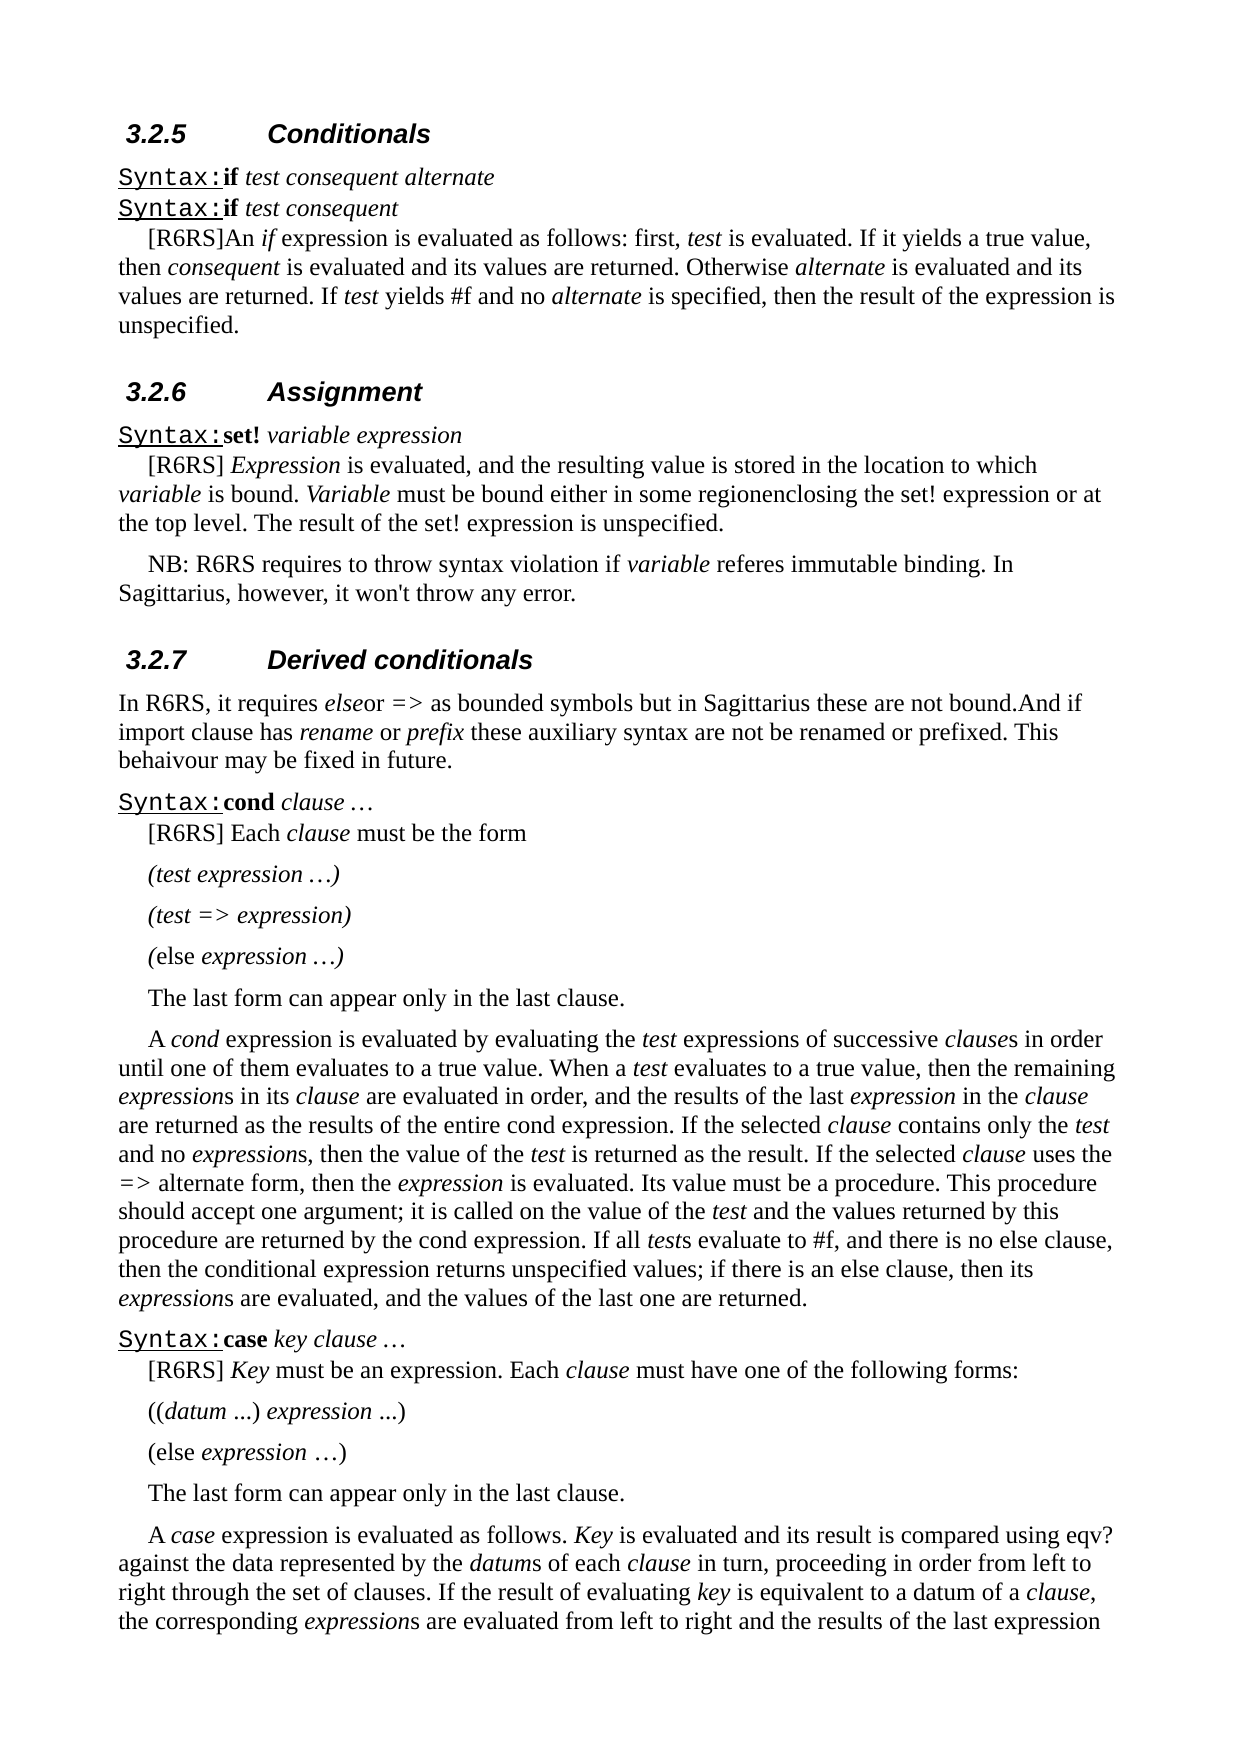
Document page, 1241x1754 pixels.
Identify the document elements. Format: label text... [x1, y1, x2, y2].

text Syntax:cond clause … [118, 787, 1122, 818]
text [R6RS] Each clause must be the form [118, 818, 1122, 846]
text Syntax:if test consequent alternate [118, 162, 1122, 193]
subtitle Derived conditionals [118, 644, 1122, 676]
text (test => expression) [118, 900, 1122, 929]
text (else expression …) [118, 1437, 1122, 1466]
text [R6RS] Key must be an expression. Each clause must have one of the following forms: [118, 1355, 1122, 1383]
text The last form can appear only in the last clause. [118, 1478, 1122, 1507]
text NB: R6RS requires to throw syntax violation if variable referes immutable binding. In Sagittarius, however, it won't throw any error. [118, 549, 1122, 607]
subtitle Assignment [118, 376, 1122, 407]
text Syntax:case key clause … [118, 1324, 1122, 1355]
text Syntax:set! variable expression [118, 420, 1122, 451]
text A cond expression is evaluated by evaluating the test expressions of successive clauses in order until one of them evaluates to a true value. When a test evaluates to a true value, then the remaining expressions in its clause are evaluated in order, and the results of the last expression in the clause are returned as the results of the entire cond expression. If the selected clause contains only the test and no expressions, then the value of the test is returned as the result. If the selected clause uses the => alternate form, then the expression is evaluated. Its value must be a procedure. This procedure should accept one argument; it is called on the value of the test and the values returned by this procedure are returned by the cond expression. If all tests evaluate to #f, and there is no else clause, then the conditional expression returns unspecified values; if there is an else clause, then its expressions are evaluated, and the values of the last one are returned. [118, 1024, 1122, 1311]
text (test expression …) [118, 859, 1122, 888]
text [R6RS]An if expression is evaluated as follows: first, test is evaluated. If it yields a true value, then consequent is evaluated and its values are returned. Otherwise alternate is evaluated and its values are returned. If test yields #f and no alternate is specified, then the result of the expression is unspecified. [118, 223, 1122, 338]
text A case expression is evaluated as follows. Key is evaluated and its result is compared using eqv? against the data represented by the datums of each clause in turn, proceeding in order from left to right through the set of clauses. If the result of evaluating key is equivalent to a datum of a clause, the corresponding expressions are evaluated from left to right and the results of the last expression [118, 1520, 1122, 1635]
text The last form can appear only in the last clause. [118, 983, 1122, 1011]
text ((datum ...) expression ...) [118, 1396, 1122, 1425]
subtitle Conditionals [118, 118, 1122, 149]
text Syntax:if test consequent [118, 193, 1122, 223]
text (else expression …) [118, 941, 1122, 970]
text In R6RS, it requires elseor => as bounded symbols but in Sagittarius these are not bound.And if import clause has rename or prefix these auxiliary syntax are not be renamed or prefixed. This behaivour may be fixed in future. [118, 688, 1122, 774]
text [R6RS] Expression is evaluated, and the resulting value is stored in the location to which variable is bound. Variable must be bound either in some regionenclosing the set! expression or at the top level. The result of the set! expression is unspecified. [118, 451, 1122, 537]
